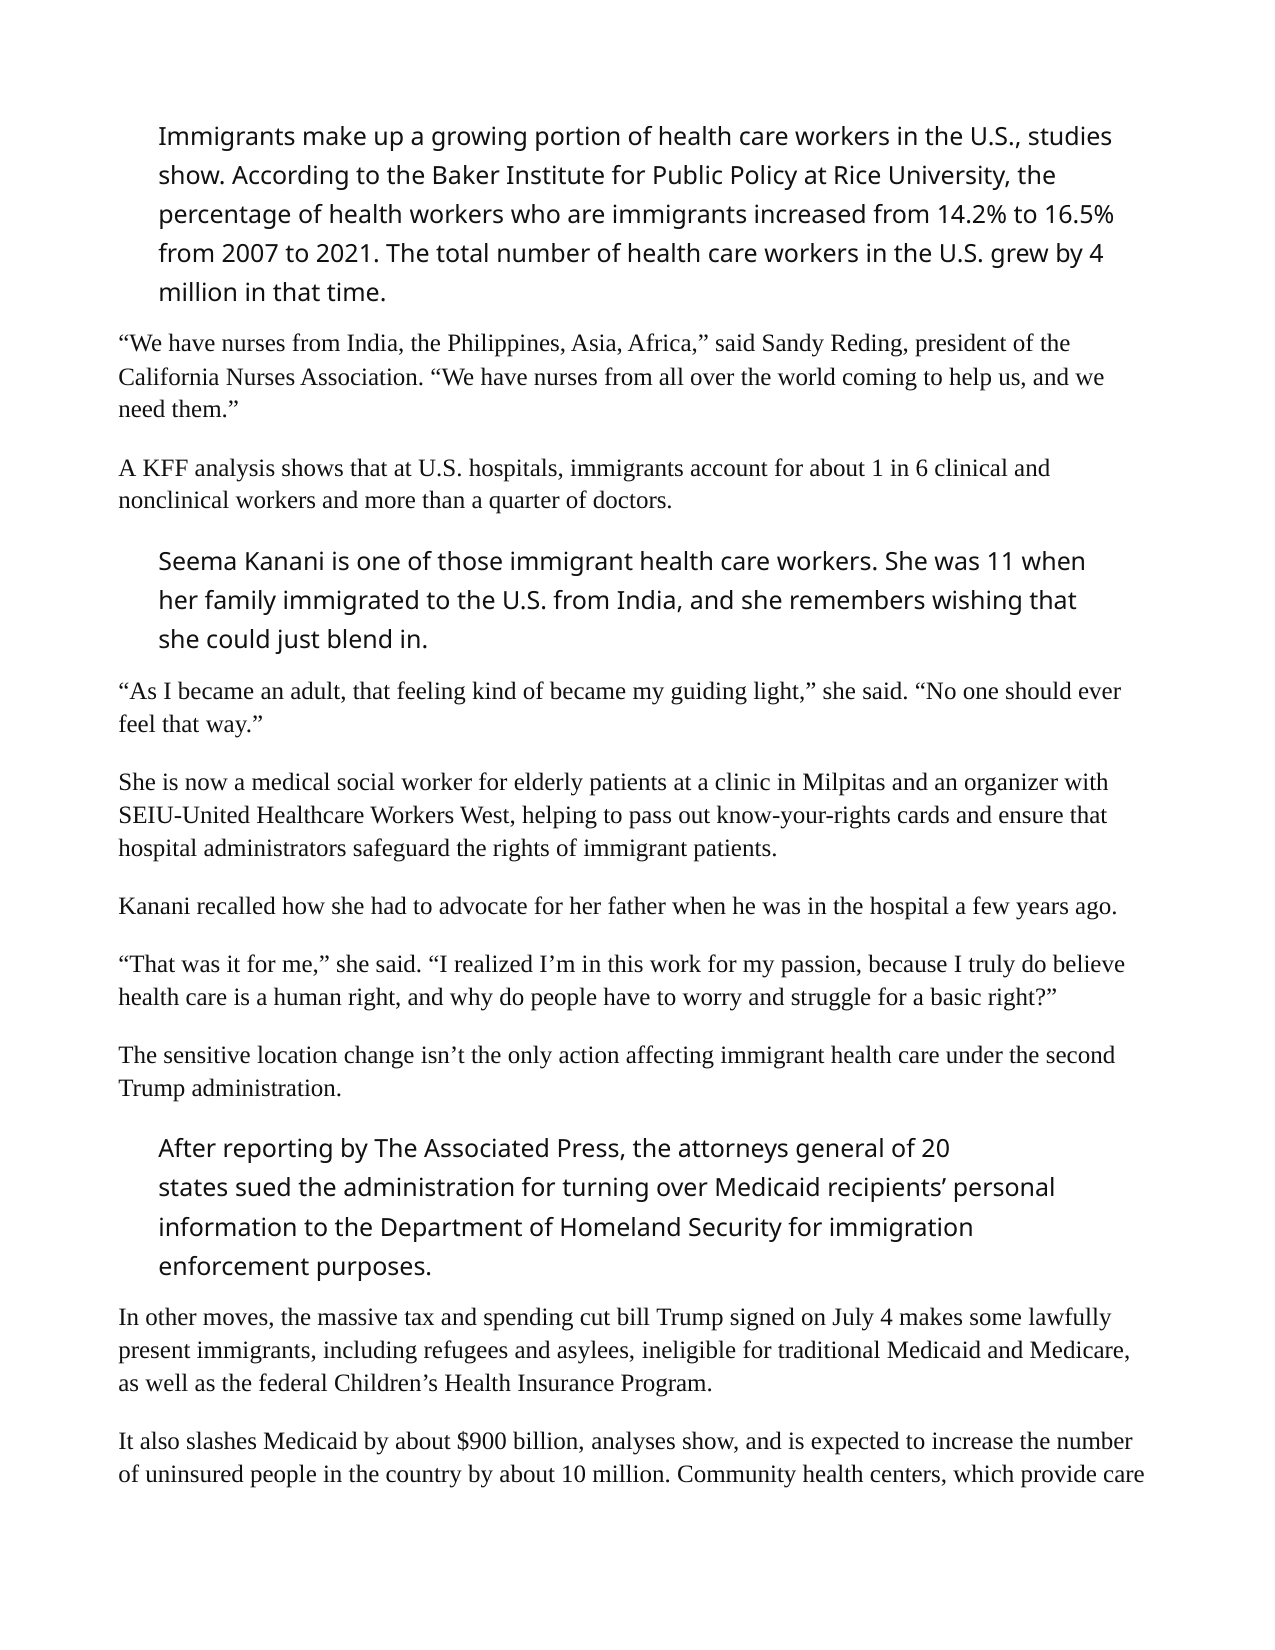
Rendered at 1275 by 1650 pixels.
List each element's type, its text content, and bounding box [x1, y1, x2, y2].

text It also slashes Medicaid by about $900 billion, analyses show, and is expected to increase the number of uninsured people in the country by about 10 million. Community health centers, which provide care [118, 1426, 1157, 1488]
text In other moves, the massive tax and spending cut bill Trump signed on July 4 makes some lawfully present immigrants, including refugees and asylees, ineligible for traditional Medicaid and Medicare, as well as the federal Children’s Health Insurance Program. [118, 1302, 1157, 1397]
text “That was it for me,” she said. “I realized I’m in this work for my passion, because I truly do believe health care is a human right, and why do people have to worry and struggle for a basic right?” [118, 949, 1157, 1011]
text The sensitive location change isn’t the only action affecting immigrant health care under the second Trump administration. [118, 1040, 1157, 1102]
text “We have nurses from India, the Philippines, Asia, Africa,” said Sandy Reding, president of the California Nurses Association. “We have nurses from all over the world coming to help us, and we need them.” [118, 328, 1157, 423]
text “As I became an adult, that feeling kind of became my guiding light,” she said. “No one should ever feel that way.” [118, 676, 1157, 737]
text After reporting by The Associated Press, the attorneys general of 20 states sued the administration for turning over Medicaid recipients’ personal information to the Department of Homeland Security for immigration enforcement purposes. [158, 1131, 1117, 1282]
text She is now a medical social worker for elderly patients at a clinic in Milpitas and an organizer with SEIU-United Healthcare Workers West, helping to pass out know-your-rights cards and ensure that hospital administrators safeguard the rights of immigrant patients. [118, 767, 1157, 862]
text Immigrants make up a growing portion of health care workers in the U.S., studies show. According to the Baker Institute for Public Policy at Rice University, the percentage of health workers who are immigrants increased from 14.2% to 16.5% from 2007 to 2021. The total number of health care workers in the U.S. grew by 4 million in that time. [158, 118, 1117, 309]
text Seema Kanani is one of those immigrant health care workers. She was 11 when her family immigrated to the U.S. from India, and she remembers wishing that she could just blend in. [158, 544, 1117, 656]
text Kanani recalled how she had to advocate for her father when he was in the hospital a few years ago. [118, 891, 1157, 919]
text A KFF analysis shows that at U.S. hospitals, immigrants account for about 1 in 6 clinical and nonclinical workers and more than a quarter of doctors. [118, 453, 1157, 514]
